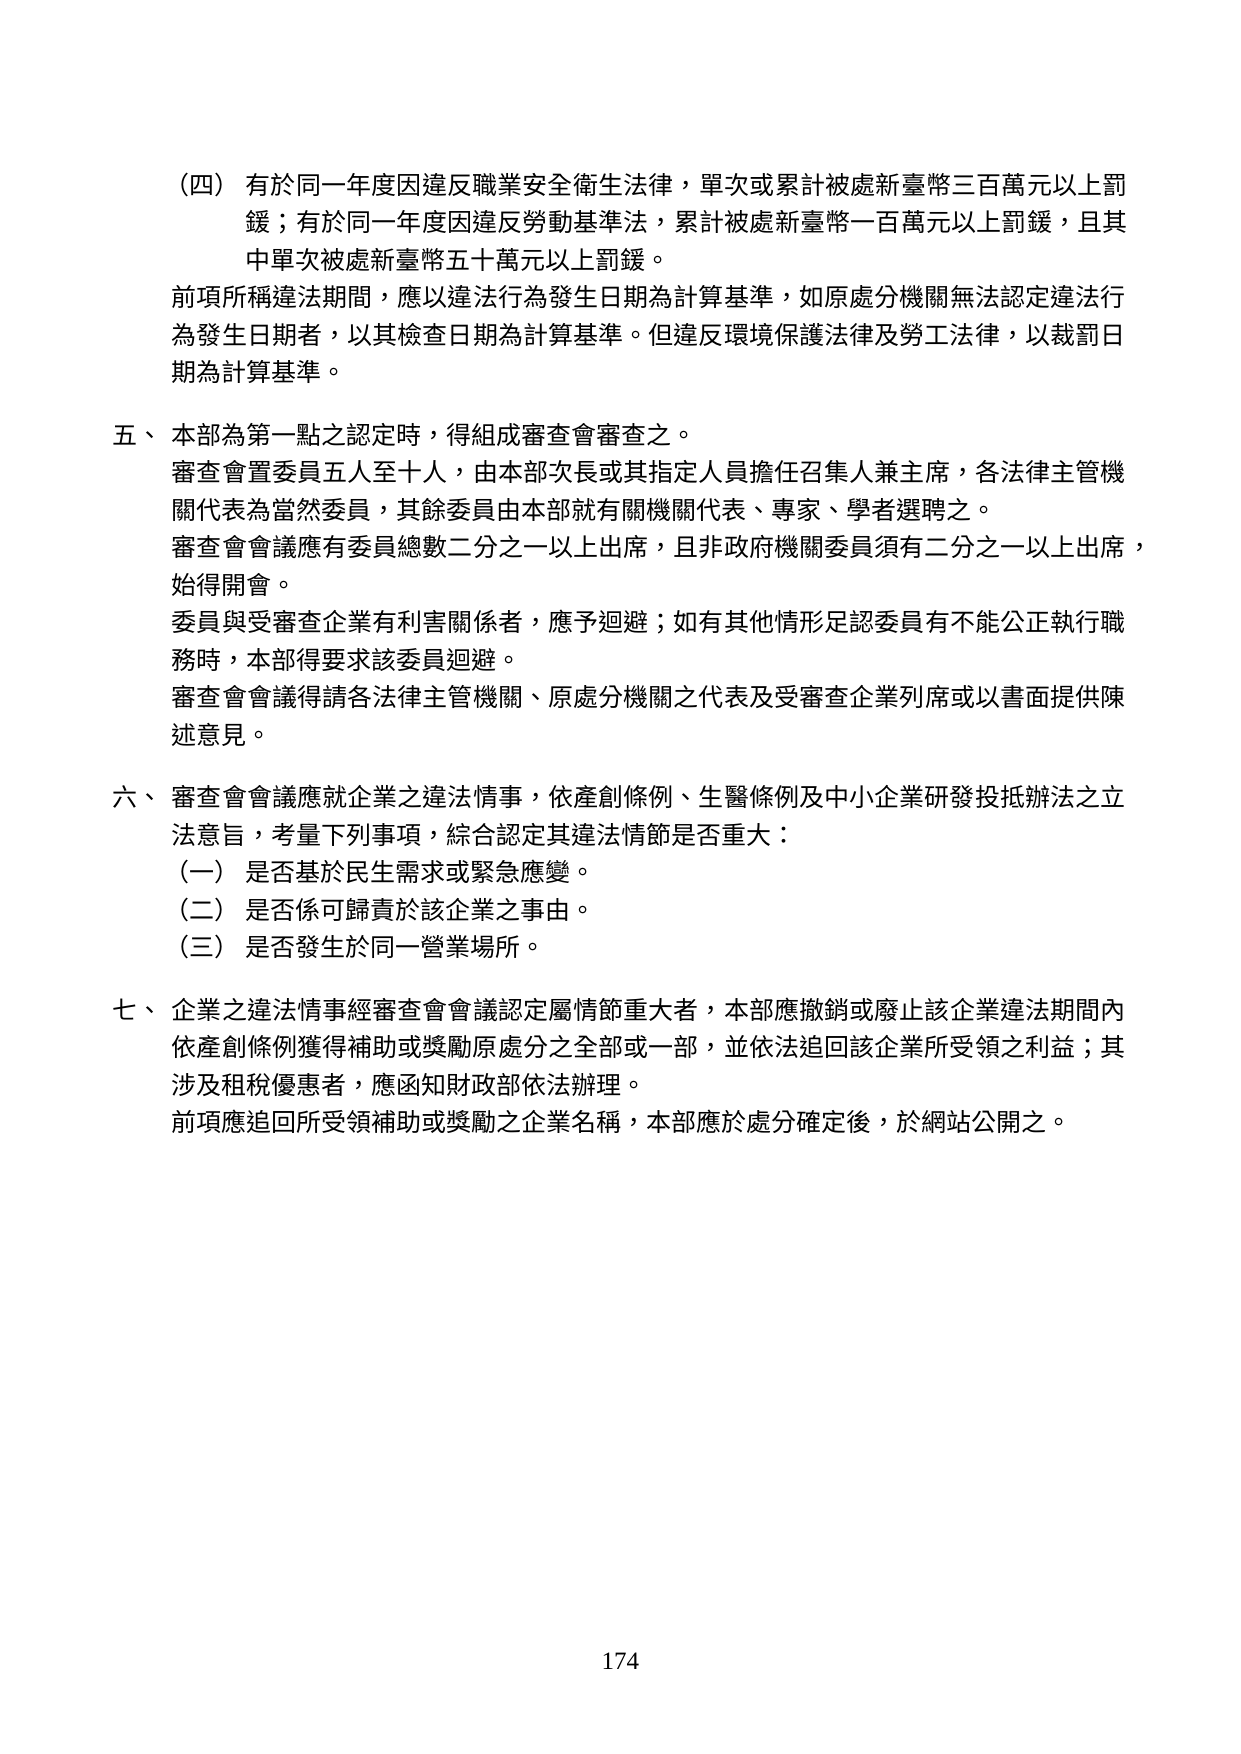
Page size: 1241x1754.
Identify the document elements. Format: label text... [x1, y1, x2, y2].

list 本部為第一點之認定時，得組成審查會審查之。 [112, 414, 1128, 452]
list 是否發生於同一營業場所。 [164, 927, 1128, 964]
list 有於同一年度因違反職業安全衛生法律，單次或累計被處新臺幣三百萬元以上罰鍰；有於同一年度因違反勞動基準法，累計被處新臺幣一百萬元以上罰鍰，且其中單次被處新臺幣五十萬元以上罰鍰。 [164, 164, 1128, 277]
list 是否係可歸責於該企業之事由。 [164, 889, 1128, 927]
list 審查會會議應就企業之違法情事，依產創條例、生醫條例及中小企業研發投抵辦法之立法意旨，考量下列事項，綜合認定其違法情節是否重大： [112, 777, 1128, 852]
list 是否基於民生需求或緊急應變。 [164, 852, 1128, 889]
text 審查會置委員五人至十人，由本部次長或其指定人員擔任召集人兼主席，各法律主管機關代表為當然委員，其餘委員由本部就有關機關代表、專家、學者選聘之。 [172, 452, 1128, 527]
text 審查會會議得請各法律主管機關、原處分機關之代表及受審查企業列席或以書面提供陳述意見。 [172, 677, 1128, 752]
text 委員與受審查企業有利害關係者，應予迴避；如有其他情形足認委員有不能公正執行職務時，本部得要求該委員迴避。 [172, 602, 1128, 677]
text 審查會會議應有委員總數二分之一以上出席，且非政府機關委員須有二分之一以上出席，始得開會。 [172, 527, 1128, 602]
text 前項所稱違法期間，應以違法行為發生日期為計算基準，如原處分機關無法認定違法行為發生日期者，以其檢查日期為計算基準。但違反環境保護法律及勞工法律，以裁罰日期為計算基準。 [172, 277, 1128, 389]
list 企業之違法情事經審查會會議認定屬情節重大者，本部應撤銷或廢止該企業違法期間內依產創條例獲得補助或獎勵原處分之全部或一部，並依法追回該企業所受領之利益；其涉及租稅優惠者，應函知財政部依法辦理。 前項應追回所受領補助或獎勵之企業名稱，本部應於處分確定後，於網站公開之。 [112, 989, 1128, 1139]
